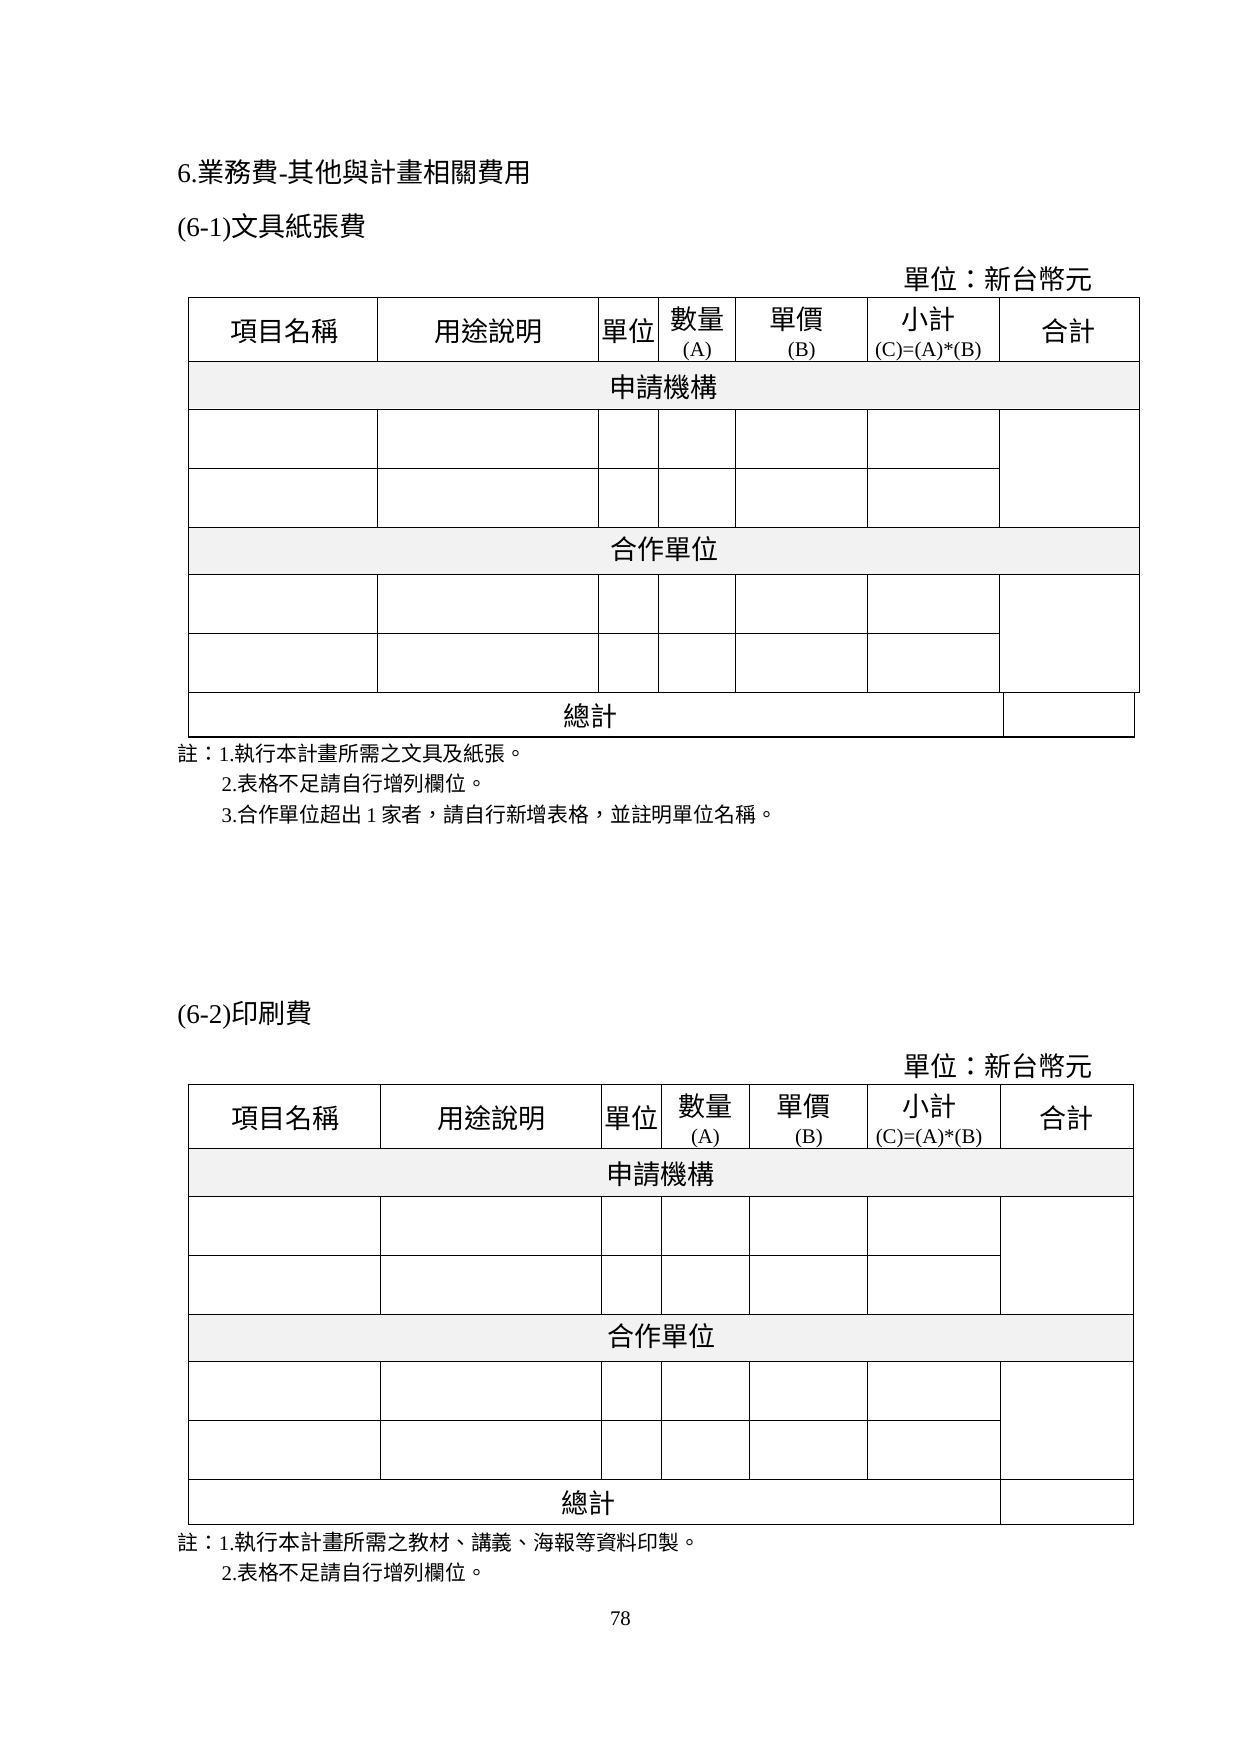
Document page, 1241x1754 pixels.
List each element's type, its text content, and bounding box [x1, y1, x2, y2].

table_cell [662, 1197, 749, 1255]
table_header 合計 [1001, 1085, 1133, 1148]
table_header 用途說明 [378, 298, 598, 361]
table_cell [1001, 1362, 1133, 1479]
table_cell [602, 1197, 661, 1255]
table_cell [662, 1256, 749, 1314]
table_header 項目名稱 [189, 298, 377, 361]
table_cell [736, 469, 867, 527]
table_cell [189, 469, 377, 527]
table_cell [602, 1421, 661, 1479]
table_cell [602, 1256, 661, 1314]
text (6-1)文具紙張費 [118, 203, 1122, 245]
table_cell 申請機構 [189, 362, 1139, 408]
text 2.表格不足請自行增列欄位。 [221, 1556, 1122, 1586]
table_header 合計 [1000, 298, 1139, 361]
table_cell [1000, 575, 1139, 692]
table_cell [378, 575, 598, 633]
table_cell 申請機構 [189, 1149, 1133, 1196]
table_header 單位 [599, 298, 658, 361]
text (6-2)印刷費 [118, 991, 1122, 1032]
table_header 單價 (B) [750, 1085, 867, 1148]
text 註：1.執行本計畫所需之文具及紙張。 [177, 737, 1122, 768]
table_cell 合作單位 [189, 528, 1139, 574]
text 3.合作單位超出1家者，請自行新增表格，並註明單位名稱。 [221, 798, 1122, 828]
table_cell [750, 1256, 867, 1314]
table_cell 總計 [189, 1480, 1000, 1523]
table_cell [662, 1421, 749, 1479]
table_cell [1001, 1197, 1133, 1314]
table_header 小計 (C)=(A)*(B) [868, 298, 999, 361]
table_header 數量 (A) [659, 298, 735, 361]
table_header 單價 (B) [736, 298, 867, 361]
table_cell 總計 [189, 693, 1003, 736]
table_cell [868, 1256, 1000, 1314]
table_cell [189, 575, 377, 633]
table_cell [1001, 1480, 1133, 1523]
text 單位：新台幣元 [196, 258, 1092, 297]
table_cell [750, 1421, 867, 1479]
table_cell [381, 1256, 601, 1314]
table_cell [1135, 693, 1139, 736]
table_header 數量 (A) [662, 1085, 749, 1148]
table_cell [599, 634, 658, 692]
table_cell [659, 410, 735, 468]
text 6.業務費-其他與計畫相關費用 [118, 149, 1122, 191]
table_cell [599, 469, 658, 527]
table_cell [868, 1421, 1000, 1479]
table_cell [868, 575, 999, 633]
table_header 單位 [602, 1085, 661, 1148]
table_cell [750, 1197, 867, 1255]
table_cell [736, 575, 867, 633]
table_cell [750, 1362, 867, 1420]
table_cell [378, 410, 598, 468]
table_cell [868, 1362, 1000, 1420]
table_cell [868, 469, 999, 527]
table_cell [381, 1362, 601, 1420]
table_cell [868, 1197, 1000, 1255]
table_cell [602, 1362, 661, 1420]
table_cell [189, 410, 377, 468]
table_cell [868, 634, 999, 692]
table_cell [599, 410, 658, 468]
table_cell [868, 410, 999, 468]
table_cell [662, 1362, 749, 1420]
text 註：1.執行本計畫所需之教材、講義、海報等資料印製。 [177, 1524, 1122, 1556]
table_header 用途說明 [381, 1085, 601, 1148]
table_cell [659, 634, 735, 692]
table_header 項目名稱 [189, 1085, 380, 1148]
table_cell [381, 1197, 601, 1255]
table_cell [189, 1256, 380, 1314]
table_cell [659, 469, 735, 527]
table_cell [381, 1421, 601, 1479]
table_cell [599, 575, 658, 633]
table_cell [189, 1421, 380, 1479]
text 單位：新台幣元 [196, 1045, 1092, 1084]
table_cell [736, 410, 867, 468]
table_cell [659, 575, 735, 633]
table_cell [1000, 410, 1139, 527]
text 2.表格不足請自行增列欄位。 [221, 768, 1122, 798]
table_header 小計 (C)=(A)*(B) [868, 1085, 1000, 1148]
table_cell [1004, 693, 1134, 736]
table_cell [378, 469, 598, 527]
table_cell 合作單位 [189, 1315, 1133, 1361]
table_cell [189, 634, 377, 692]
table_cell [378, 634, 598, 692]
table_cell [189, 1197, 380, 1255]
table_cell [736, 634, 867, 692]
table_cell [189, 1362, 380, 1420]
